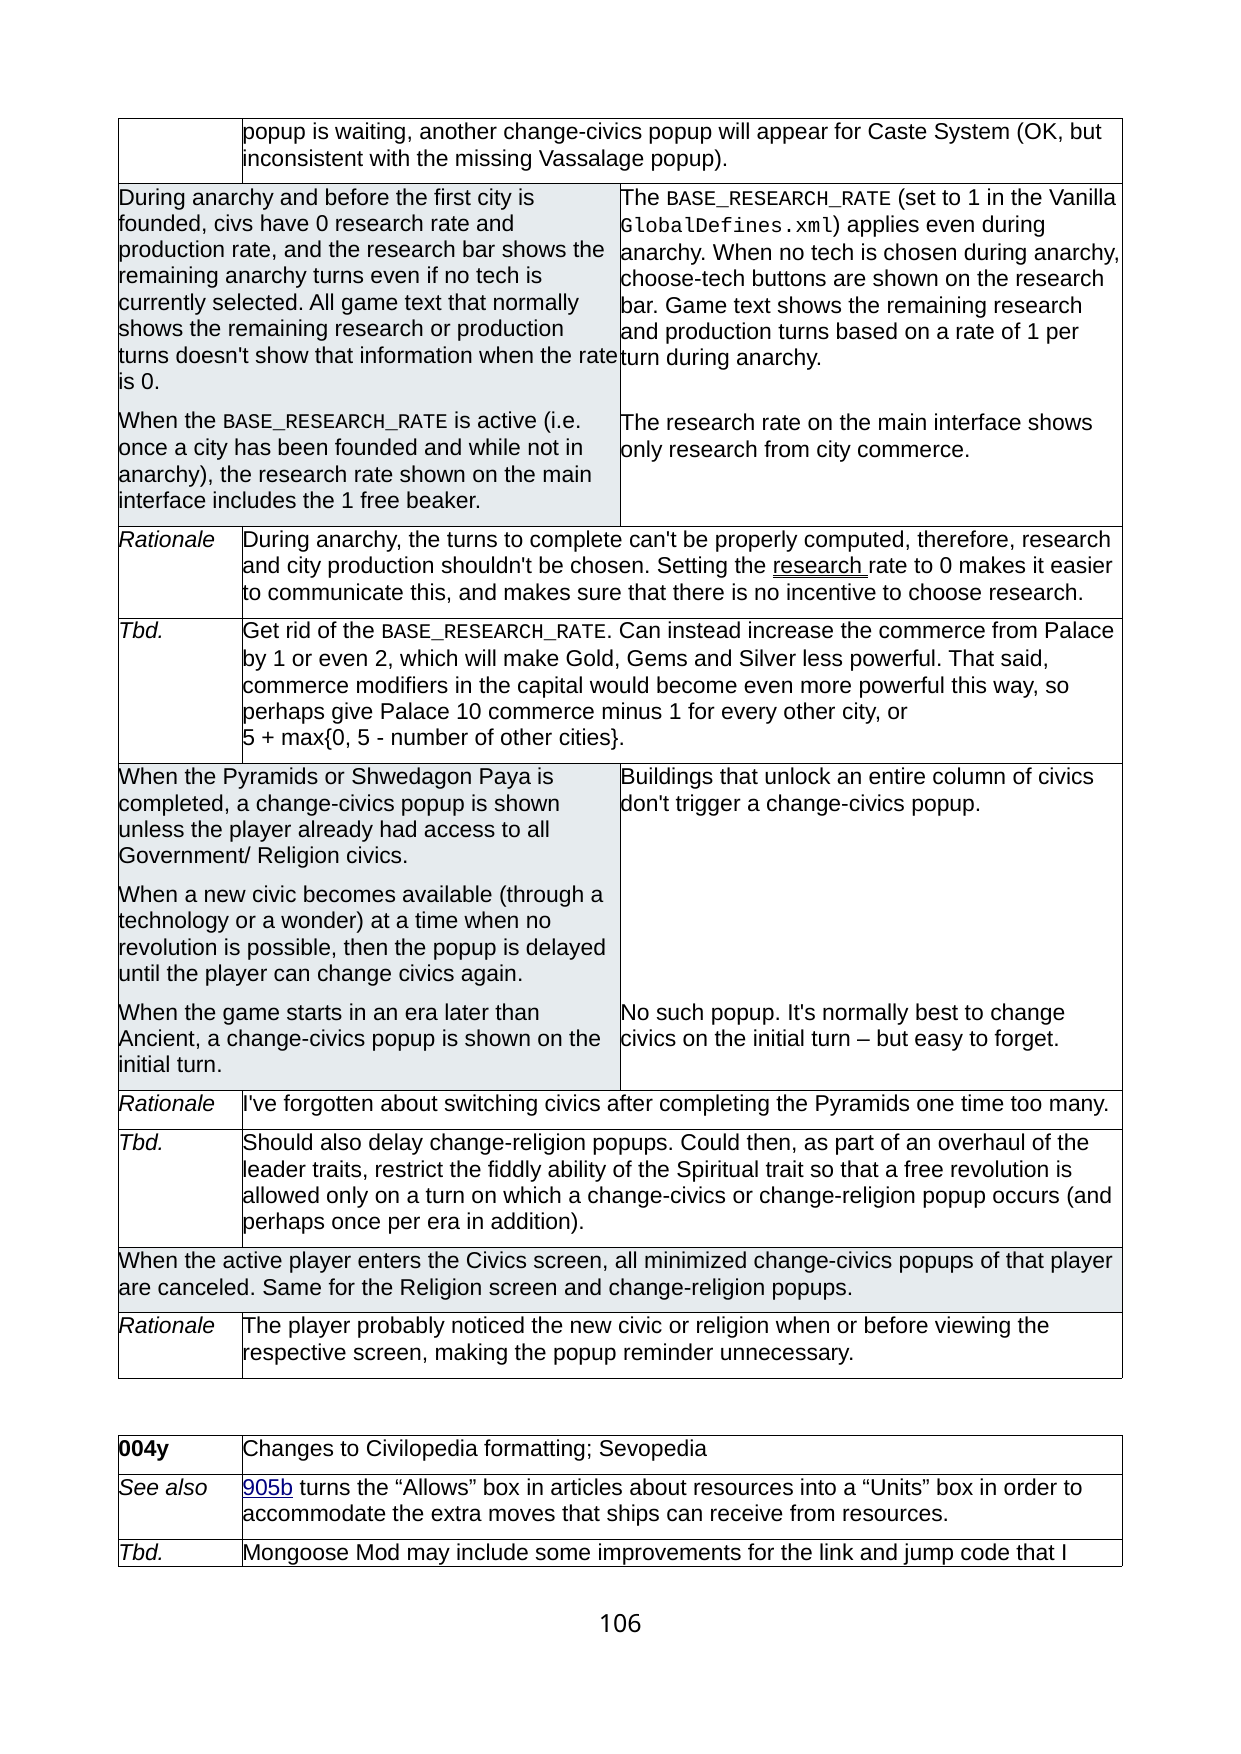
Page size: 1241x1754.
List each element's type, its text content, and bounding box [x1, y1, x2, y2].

table_cell Buildings that unlock an entire column of civics don't trigger a change-civics popup. No such popup. It's normally best to change civics on the initial turn – but easy to forget. [621, 764, 1122, 1090]
table_cell Rationale [119, 1313, 242, 1377]
table_cell See also [119, 1475, 242, 1539]
table_cell popup is waiting, another change-civics popup will appear for Caste System (OK, but inconsistent with the missing Vassalage popup). [243, 119, 1122, 183]
table_cell Tbd. [119, 619, 242, 763]
table_cell Rationale [119, 1091, 242, 1129]
table_cell When the active player enters the Civics screen, all minimized change-civics popups of that player are canceled. Same for the Religion screen and change-religion popups. [119, 1248, 1122, 1312]
table_cell Mongoose Mod may include some improvements for the link and jump code that I [243, 1540, 1122, 1566]
table_cell Should also delay change-religion popups. Could then, as part of an overhaul of the leader traits, restrict the fiddly ability of the Spiritual trait so that a free revolution is allowed only on a turn on which a change-civics or change-religion popup occurs (and perhaps once per era in addition). [243, 1130, 1122, 1247]
table_cell The player probably noticed the new civic or religion when or before viewing the respective screen, making the popup reminder unnecessary. [243, 1313, 1122, 1377]
table_header Changes to Civilopedia formatting; Sevopedia [243, 1436, 1122, 1474]
table_cell During anarchy and before the first city is founded, civs have 0 research rate and production rate, and the research bar shows the remaining anarchy turns even if no tech is currently selected. All game text that normally shows the remaining research or production turns doesn't show that information when the rate is 0. When the BASE_RESEARCH_RATE is active (i.e. once a city has been founded and while not in anarchy), the research rate shown on the main interface includes the 1 free beaker. [119, 184, 620, 526]
table_cell Tbd. [119, 1540, 242, 1566]
table_cell During anarchy, the turns to complete can't be properly computed, therefore, research and city production shouldn't be chosen. Setting the research rate to 0 makes it easier to communicate this, and makes sure that there is no incentive to choose research. [243, 527, 1122, 617]
table_cell 905b turns the “Allows” box in articles about resources into a “Units” box in order to accommodate the extra moves that ships can receive from resources. [243, 1475, 1122, 1539]
table_cell Tbd. [119, 1130, 242, 1247]
table_cell Rationale [119, 527, 242, 617]
table_cell [119, 119, 242, 183]
table_cell The BASE_RESEARCH_RATE (set to 1 in the Vanilla GlobalDefines.xml) applies even during anarchy. When no tech is chosen during anarchy, choose-tech buttons are shown on the research bar. Game text shows the remaining research and production turns based on a rate of 1 per turn during anarchy. The research rate on the main interface shows only research from city commerce. [621, 184, 1122, 526]
table_header 004y [119, 1436, 242, 1474]
table_cell Get rid of the BASE_RESEARCH_RATE. Can instead increase the commerce from Palace by 1 or even 2, which will make Gold, Gems and Silver less powerful. That said, commerce modifiers in the capital would become even more powerful this way, so perhaps give Palace 10 commerce minus 1 for every other city, or 5 + max{0, 5 - number of other cities}. [243, 619, 1122, 763]
table_cell I've forgotten about switching civics after completing the Pyramids one time too many. [243, 1091, 1122, 1129]
table_cell When the Pyramids or Shwedagon Paya is completed, a change-civics popup is shown unless the player already had access to all Government/ Religion civics. When a new civic becomes available (through a technology or a wonder) at a time when no revolution is possible, then the popup is delayed until the player can change civics again. When the game starts in an era later than Ancient, a change-civics popup is shown on the initial turn. [119, 764, 620, 1090]
